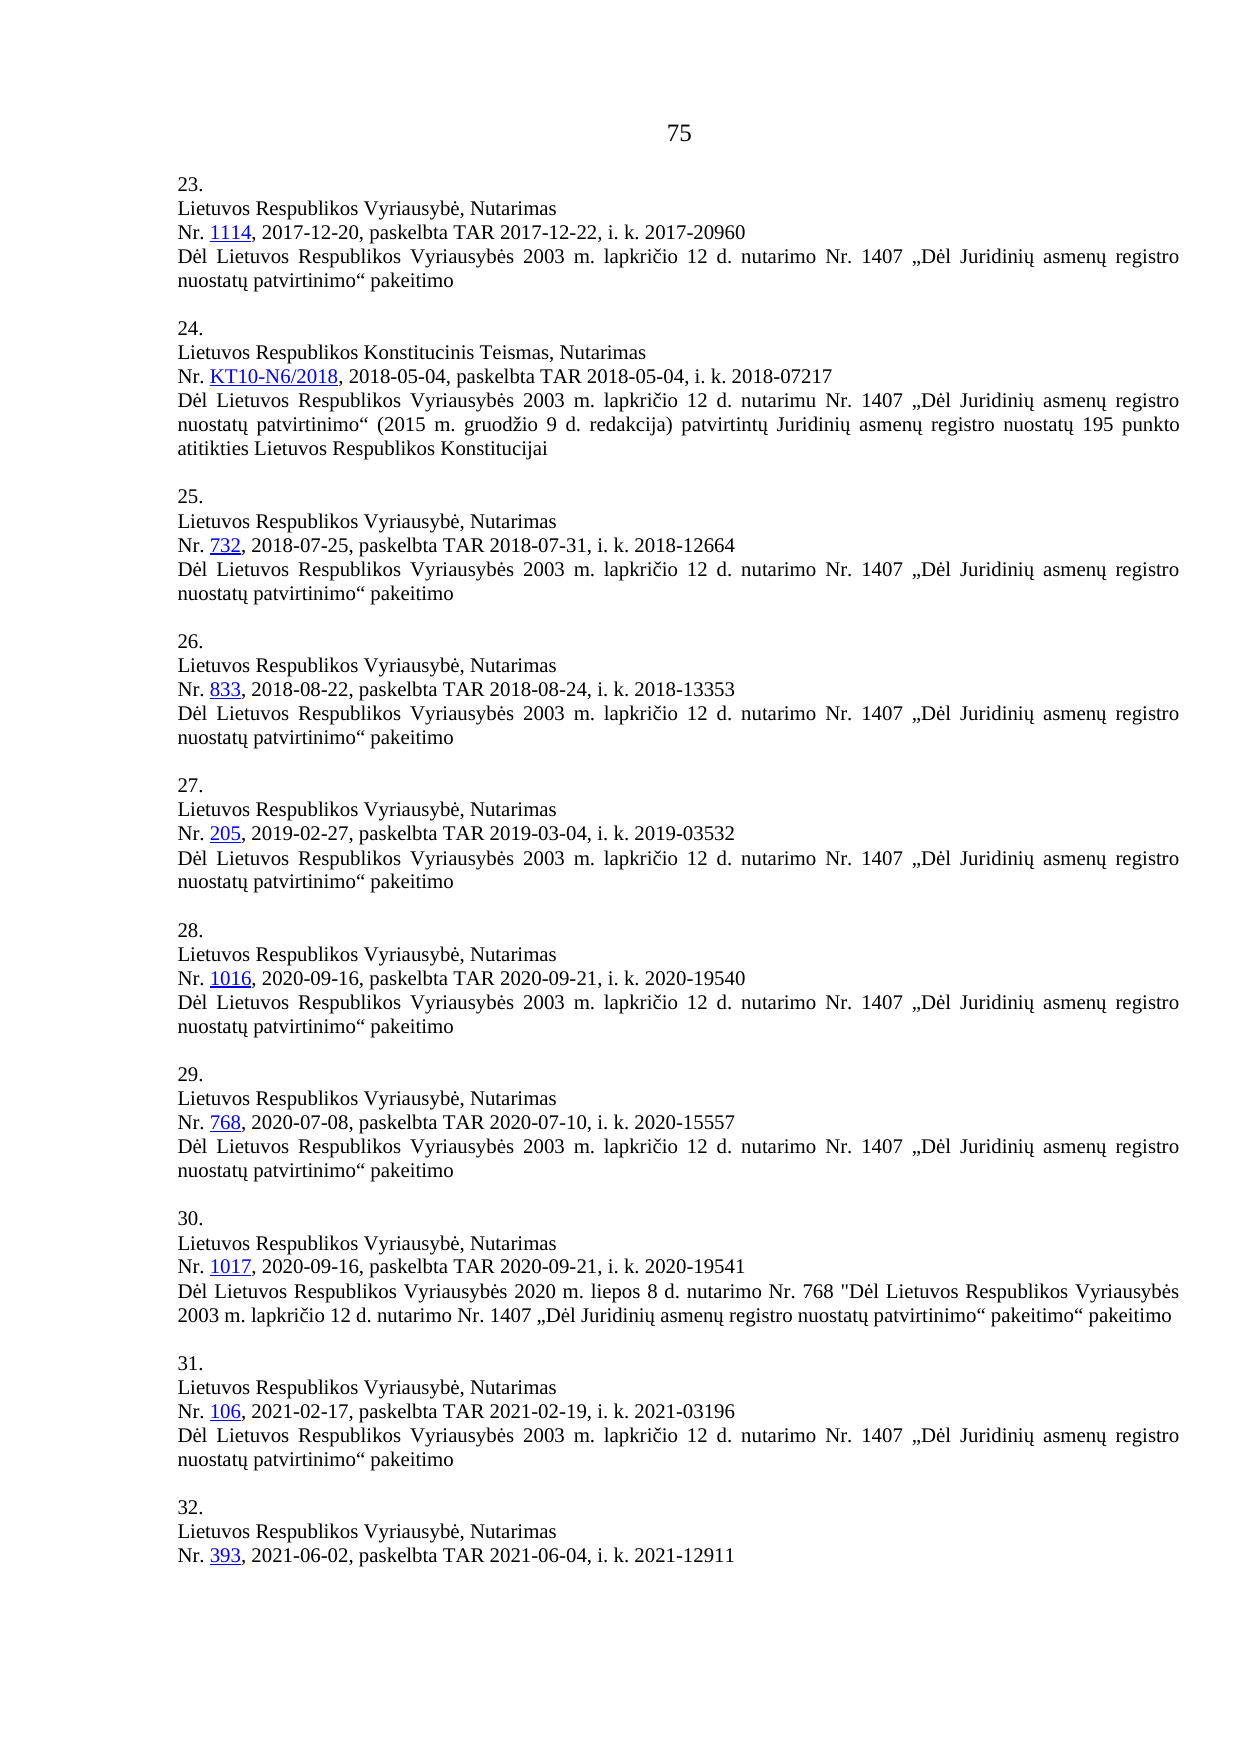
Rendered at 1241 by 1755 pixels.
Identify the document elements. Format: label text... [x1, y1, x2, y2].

text Lietuvos Respublikos Vyriausybė, Nutarimas [177, 1086, 1181, 1110]
text Lietuvos Respublikos Vyriausybė, Nutarimas [177, 1519, 1181, 1543]
text Dėl Lietuvos Respublikos Vyriausybės 2020 m. liepos 8 d. nutarimo Nr. 768 "Dėl Lietuvos Respublikos Vyriausybės 2003 m. lapkričio 12 d. nutarimo Nr. 1407 „Dėl Juridinių asmenų registro nuostatų patvirtinimo“ pakeitimo“ pakeitimo [177, 1278, 1181, 1327]
text Nr. 768, 2020-07-08, paskelbta TAR 2020-07-10, i. k. 2020-15557 [177, 1110, 1181, 1134]
text Nr. 833, 2018-08-22, paskelbta TAR 2018-08-24, i. k. 2018-13353 [177, 677, 1181, 701]
text Lietuvos Respublikos Vyriausybė, Nutarimas [177, 653, 1181, 677]
text Dėl Lietuvos Respublikos Vyriausybės 2003 m. lapkričio 12 d. nutarimo Nr. 1407 „Dėl Juridinių asmenų registro nuostatų patvirtinimo“ pakeitimo [177, 701, 1181, 749]
text Nr. 732, 2018-07-25, paskelbta TAR 2018-07-31, i. k. 2018-12664 [177, 533, 1181, 557]
text Nr. 1016, 2020-09-16, paskelbta TAR 2020-09-21, i. k. 2020-19540 [177, 966, 1181, 990]
text 29. [177, 1062, 1181, 1086]
text 31. [177, 1351, 1181, 1375]
text 30. [177, 1206, 1181, 1230]
text Dėl Lietuvos Respublikos Vyriausybės 2003 m. lapkričio 12 d. nutarimo Nr. 1407 „Dėl Juridinių asmenų registro nuostatų patvirtinimo“ pakeitimo [177, 990, 1181, 1038]
text Nr. 1114, 2017-12-20, paskelbta TAR 2017-12-22, i. k. 2017-20960 [177, 220, 1181, 244]
text 27. [177, 773, 1181, 797]
text Nr. KT10-N6/2018, 2018-05-04, paskelbta TAR 2018-05-04, i. k. 2018-07217 [177, 364, 1181, 388]
text Lietuvos Respublikos Vyriausybė, Nutarimas [177, 508, 1181, 533]
text Dėl Lietuvos Respublikos Vyriausybės 2003 m. lapkričio 12 d. nutarimo Nr. 1407 „Dėl Juridinių asmenų registro nuostatų patvirtinimo“ pakeitimo [177, 1134, 1181, 1182]
text Dėl Lietuvos Respublikos Vyriausybės 2003 m. lapkričio 12 d. nutarimo Nr. 1407 „Dėl Juridinių asmenų registro nuostatų patvirtinimo“ pakeitimo [177, 1423, 1181, 1471]
text Dėl Lietuvos Respublikos Vyriausybės 2003 m. lapkričio 12 d. nutarimo Nr. 1407 „Dėl Juridinių asmenų registro nuostatų patvirtinimo“ pakeitimo [177, 557, 1181, 605]
text Dėl Lietuvos Respublikos Vyriausybės 2003 m. lapkričio 12 d. nutarimo Nr. 1407 „Dėl Juridinių asmenų registro nuostatų patvirtinimo“ pakeitimo [177, 845, 1181, 893]
text Lietuvos Respublikos Vyriausybė, Nutarimas [177, 942, 1181, 966]
text Dėl Lietuvos Respublikos Vyriausybės 2003 m. lapkričio 12 d. nutarimo Nr. 1407 „Dėl Juridinių asmenų registro nuostatų patvirtinimo“ pakeitimo [177, 244, 1181, 292]
text Nr. 1017, 2020-09-16, paskelbta TAR 2020-09-21, i. k. 2020-19541 [177, 1254, 1181, 1278]
text Lietuvos Respublikos Vyriausybė, Nutarimas [177, 797, 1181, 821]
text Dėl Lietuvos Respublikos Vyriausybės 2003 m. lapkričio 12 d. nutarimu Nr. 1407 „Dėl Juridinių asmenų registro nuostatų patvirtinimo“ (2015 m. gruodžio 9 d. redakcija) patvirtintų Juridinių asmenų registro nuostatų 195 punkto atitikties Lietuvos Respublikos Konstitucijai [177, 388, 1181, 460]
text Nr. 205, 2019-02-27, paskelbta TAR 2019-03-04, i. k. 2019-03532 [177, 821, 1181, 845]
text 24. [177, 316, 1181, 340]
text Lietuvos Respublikos Konstitucinis Teismas, Nutarimas [177, 340, 1181, 364]
text Lietuvos Respublikos Vyriausybė, Nutarimas [177, 1230, 1181, 1254]
text 26. [177, 629, 1181, 653]
text 23. [177, 172, 1181, 196]
text Lietuvos Respublikos Vyriausybė, Nutarimas [177, 1375, 1181, 1399]
text Lietuvos Respublikos Vyriausybė, Nutarimas [177, 196, 1181, 220]
text Nr. 393, 2021-06-02, paskelbta TAR 2021-06-04, i. k. 2021-12911 [177, 1543, 1181, 1567]
text Nr. 106, 2021-02-17, paskelbta TAR 2021-02-19, i. k. 2021-03196 [177, 1399, 1181, 1423]
text 32. [177, 1495, 1181, 1519]
text 25. [177, 484, 1181, 508]
text 28. [177, 918, 1181, 942]
